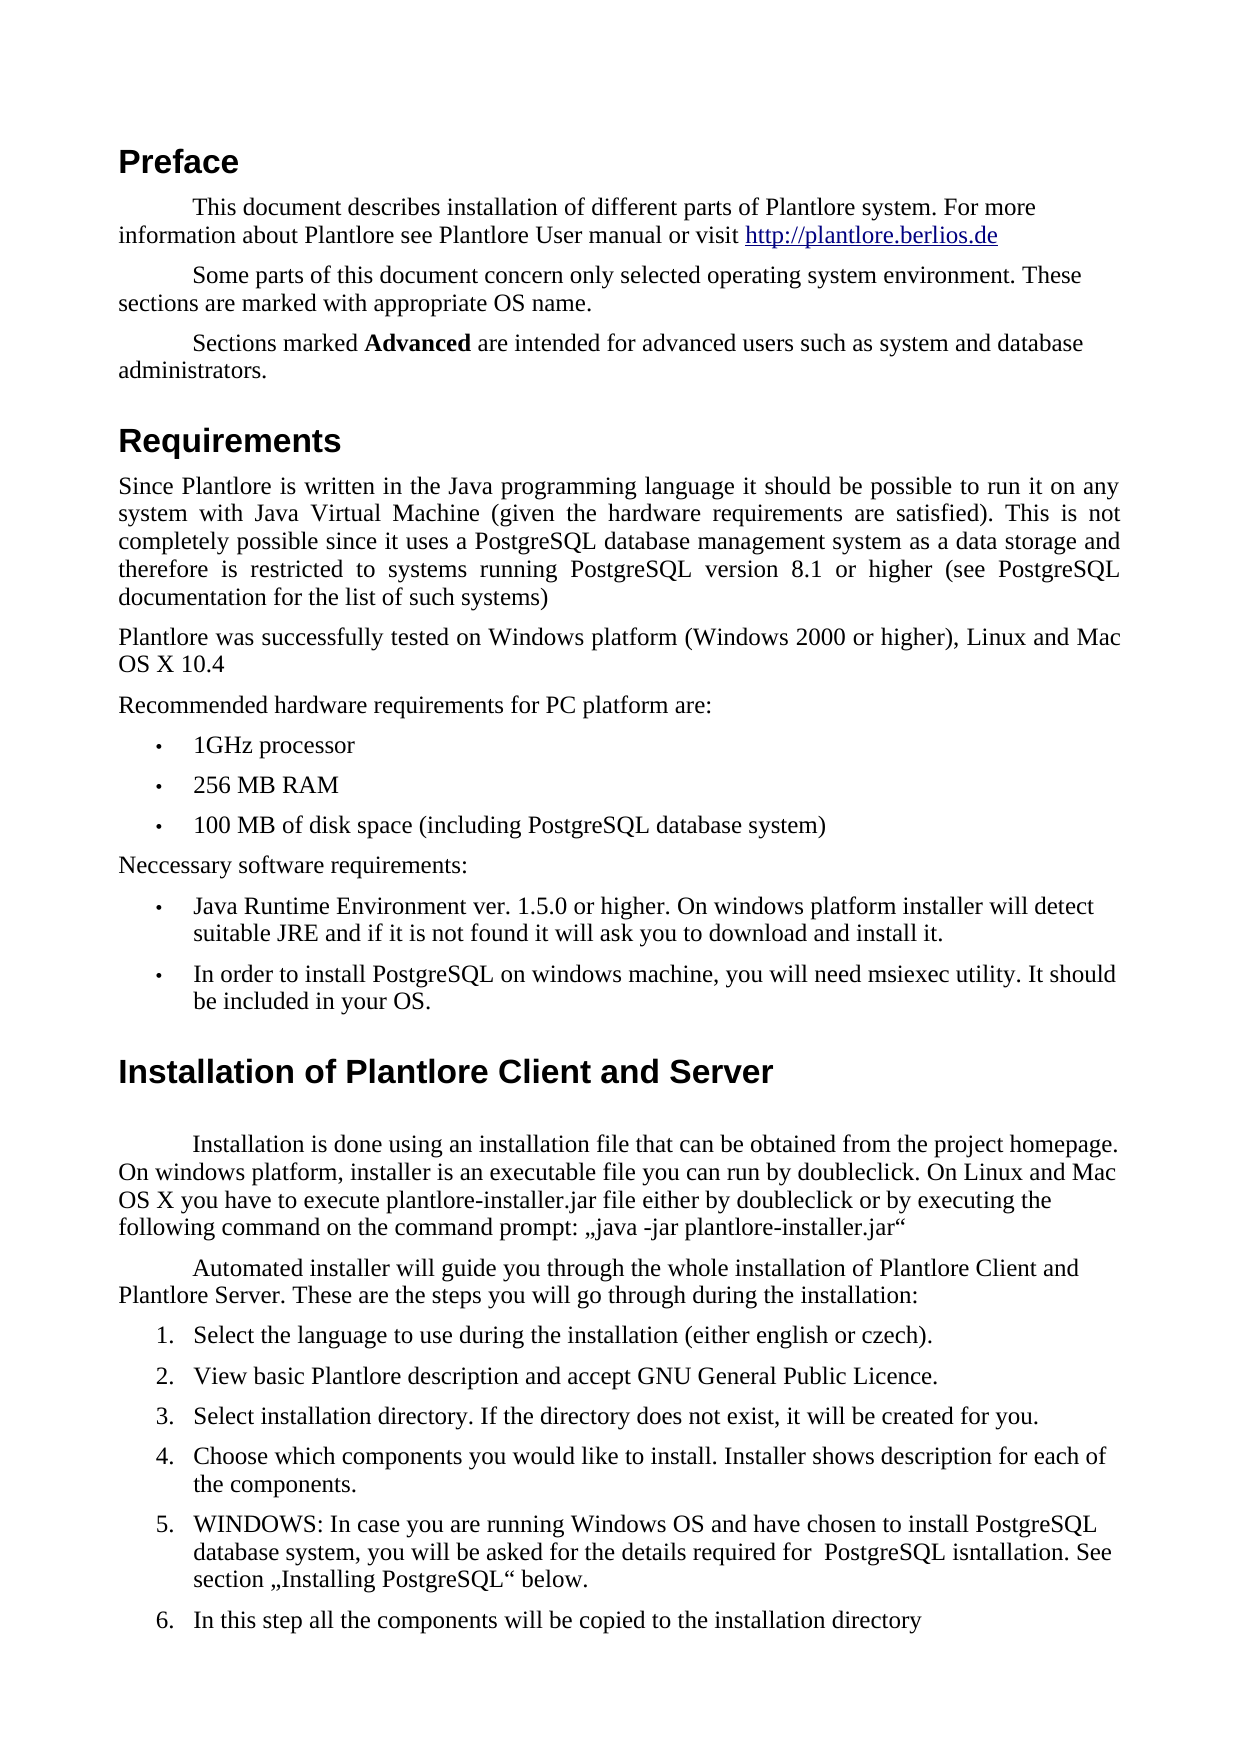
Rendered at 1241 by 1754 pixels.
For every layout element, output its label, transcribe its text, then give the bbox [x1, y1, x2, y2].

text This document describes installation of different parts of Plantlore system. For more information about Plantlore see Plantlore User manual or visit http://plantlore.berlios.de [118, 193, 1122, 248]
list Choose which components you would like to install. Installer shows description for each of the components. [156, 1442, 1122, 1498]
list Select installation directory. If the directory does not exist, it will be created for you. [156, 1402, 1122, 1430]
list Select the language to use during the installation (either english or czech). [156, 1322, 1122, 1349]
text Installation is done using an installation file that can be obtained from the project homepage. On windows platform, installer is an executable file you can run by doubleclick. On Linux and Mac OS X you have to execute plantlore-installer.jar file either by doubleclick or by executing the following command on the command prompt: „java -jar plantlore-installer.jar“ [118, 1130, 1122, 1241]
subtitle Installation of Plantlore Client and Server [118, 1053, 1122, 1090]
text Some parts of this document concern only selected operating system environment. These sections are marked with appropriate OS name. [118, 261, 1122, 316]
subtitle Requirements [118, 422, 1122, 459]
list WINDOWS: In case you are running Windows OS and have chosen to install PostgreSQL database system, you will be asked for the details required for PostgreSQL isntallation. See section „Installing PostgreSQL“ below. [156, 1510, 1122, 1593]
text Neccessary software requirements: [118, 852, 1122, 879]
text Automated installer will guide you through the whole installation of Plantlore Client and Plantlore Server. These are the steps you will go through during the installation: [118, 1254, 1122, 1309]
list In this step all the components will be copied to the installation directory [156, 1606, 1122, 1633]
subtitle Preface [118, 143, 1122, 181]
list View basic Plantlore description and accept GNU General Public Licence. [156, 1362, 1122, 1389]
list Java Runtime Environment ver. 1.5.0 or higher. On windows platform installer will detect suitable JRE and if it is not found it will ask you to download and install it. [156, 892, 1122, 947]
text Plantlore was successfully tested on Windows platform (Windows 2000 or higher), Linux and Mac OS X 10.4 [118, 623, 1122, 678]
list 1GHz processor [156, 731, 1122, 759]
text Sections marked Advanced are intended for advanced users such as system and database administrators. [118, 329, 1122, 384]
text Since Plantlore is written in the Java programming language it should be possible to run it on any system with Java Virtual Machine (given the hardware requirements are satisfied). This is not completely possible since it uses a PostgreSQL database management system as a data storage and therefore is restricted to systems running PostgreSQL version 8.1 or higher (see PostgreSQL documentation for the list of such systems) [118, 472, 1122, 610]
text Recommended hardware requirements for PC platform are: [118, 691, 1122, 718]
list 256 MB RAM [156, 771, 1122, 799]
list In order to install PostgreSQL on windows machine, you will need msiexec utility. It should be included in your OS. [156, 960, 1122, 1015]
list 100 MB of disk space (including PostgreSQL database system) [156, 811, 1122, 839]
